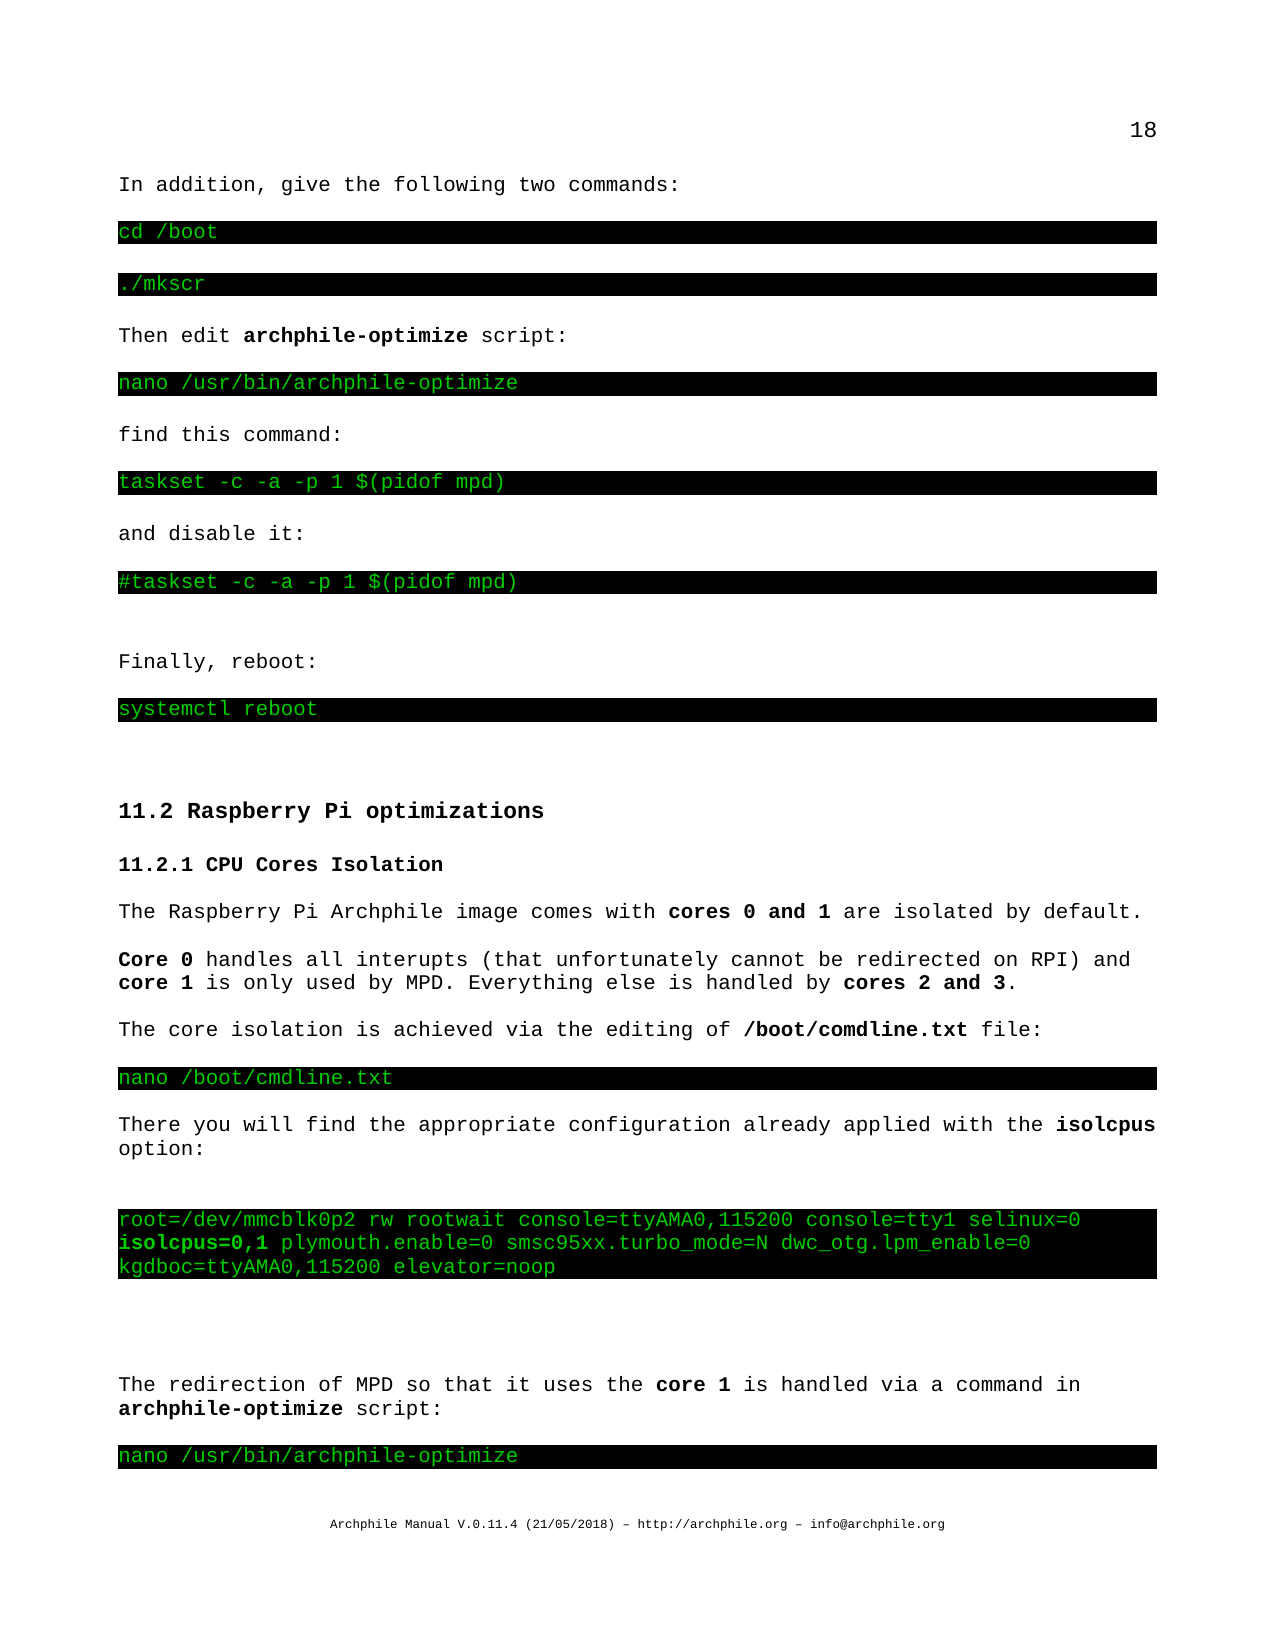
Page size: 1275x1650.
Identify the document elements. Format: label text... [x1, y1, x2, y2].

text taskset -c -a -p 1 $(pidof mpd) [118, 471, 1157, 495]
text In addition, give the following two commands: [118, 173, 1157, 197]
text root=/dev/mmcblk0p2 rw rootwait console=ttyAMA0,115200 console=tty1 selinux=0 isolcpus=0,1 plymouth.enable=0 smsc95xx.turbo_mode=N dwc_otg.lpm_enable=0 kgdboc=ttyAMA0,115200 elevator=noop [118, 1209, 1157, 1279]
text cd /boot [118, 221, 1157, 244]
text find this command: [118, 424, 1157, 448]
text Finally, reboot: [118, 651, 1157, 674]
text Then edit archphile-optimize script: [118, 325, 1157, 348]
text #taskset -c -a -p 1 $(pidof mpd) [118, 571, 1157, 594]
text systemctl reboot [118, 698, 1157, 722]
text Core 0 handles all interupts (that unfortunately cannot be redirected on RPI) and core 1 is only used by MPD. Everything else is handled by cores 2 and 3. [118, 948, 1157, 996]
text ./mkscr [118, 273, 1157, 296]
text nano /boot/cmdline.txt [118, 1067, 1157, 1090]
text nano /usr/bin/archphile-optimize [118, 372, 1157, 396]
text nano /usr/bin/archphile-optimize [118, 1445, 1157, 1469]
text 11.2 Raspberry Pi optimizations [118, 800, 1157, 826]
text The Raspberry Pi Archphile image comes with cores 0 and 1 are isolated by default. [118, 901, 1157, 925]
text and disable it: [118, 523, 1157, 547]
text 11.2.1 CPU Cores Isolation [118, 854, 1157, 878]
text There you will find the appropriate configuration already applied with the isolcpus option: [118, 1114, 1157, 1161]
text The redirection of MPD so that it uses the core 1 is handled via a command in archphile-optimize script: [118, 1374, 1157, 1421]
text The core isolation is achieved via the editing of /boot/comdline.txt file: [118, 1019, 1157, 1043]
